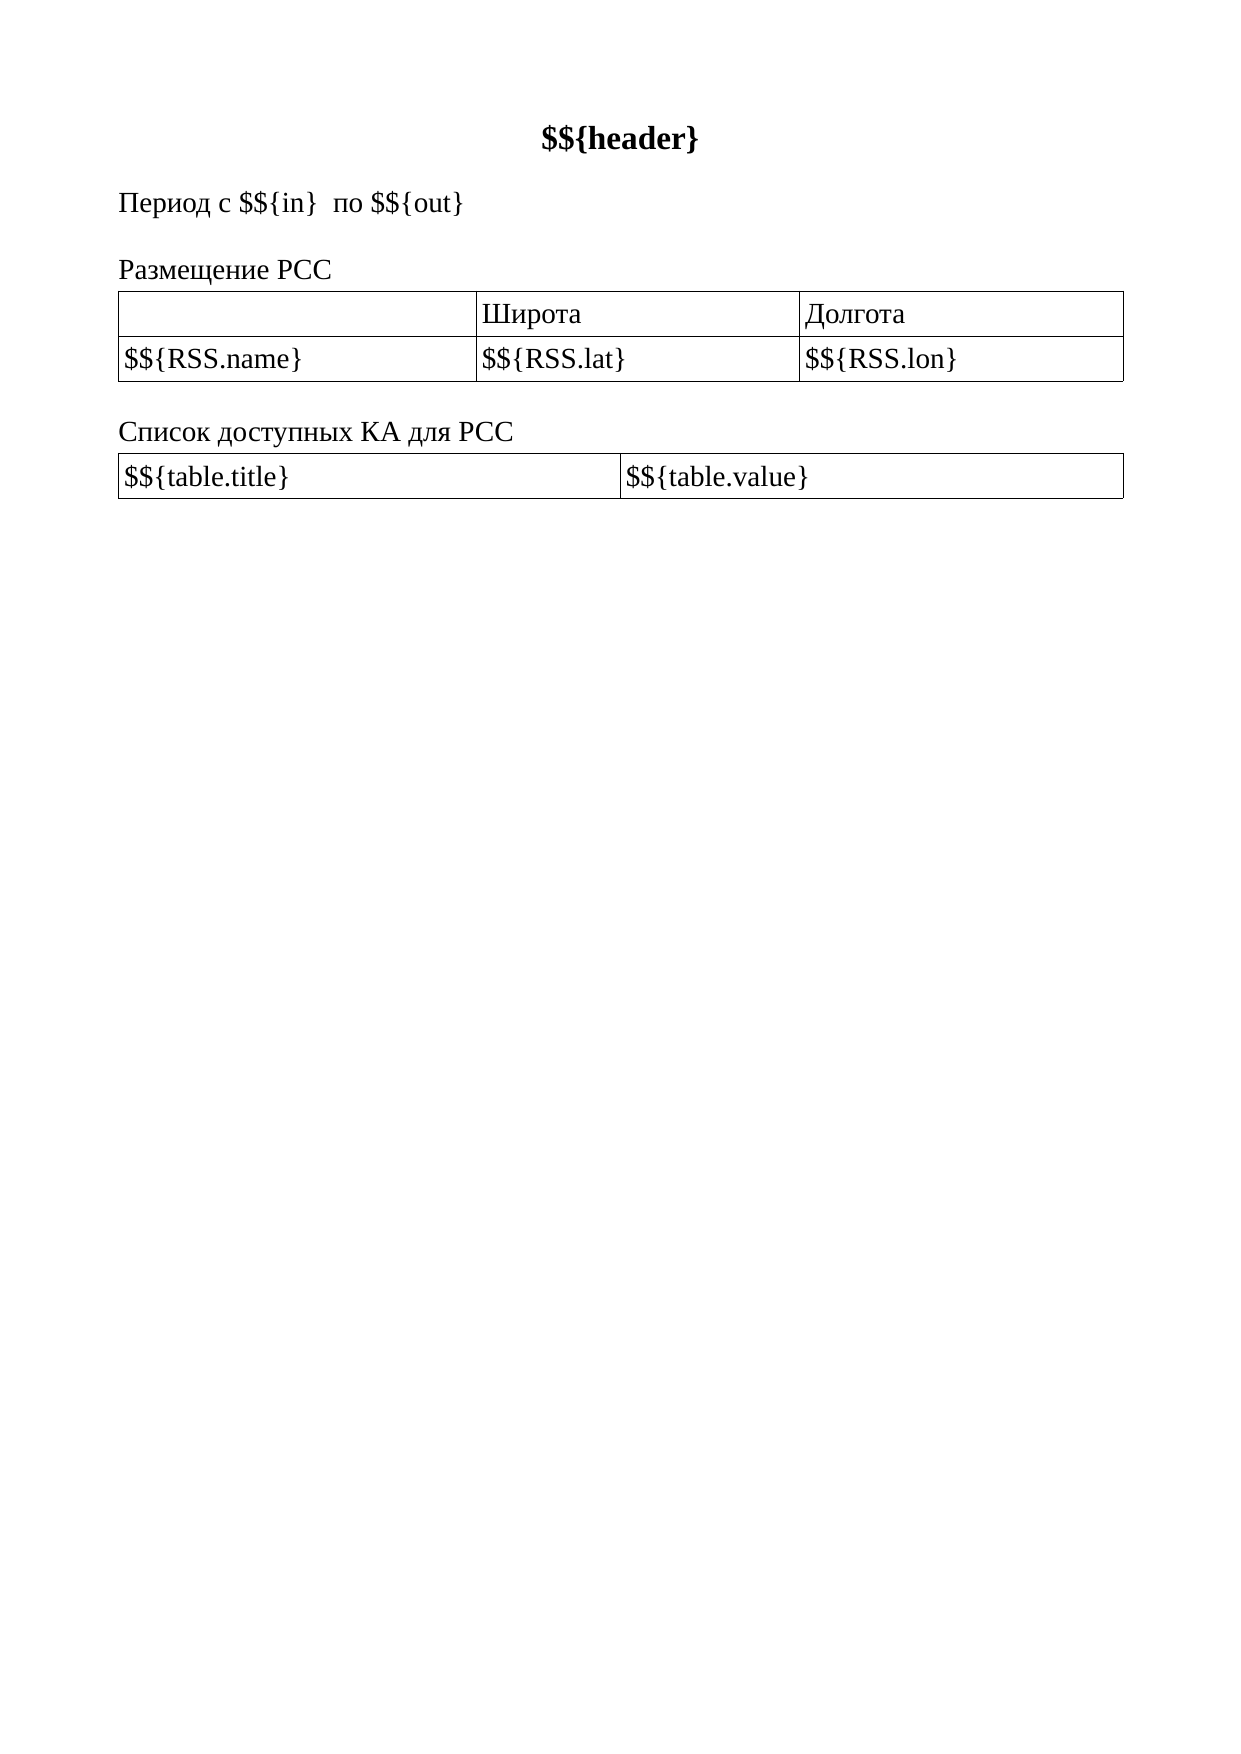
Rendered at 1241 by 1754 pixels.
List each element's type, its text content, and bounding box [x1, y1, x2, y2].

text Список доступных КА для РСС [118, 414, 1122, 448]
table_header [119, 292, 476, 336]
table_header $${table.value} [621, 454, 1123, 498]
table_header Широта [477, 292, 799, 336]
text $${header} [118, 118, 1122, 156]
table_cell $${RSS.name} [119, 337, 476, 381]
table_cell $${RSS.lon} [800, 337, 1123, 381]
text Размещение РСС [118, 252, 1122, 286]
table_cell $${RSS.lat} [477, 337, 799, 381]
table_header $${table.title} [119, 454, 620, 498]
table_header Долгота [800, 292, 1123, 336]
text Период с $${in} по $${out} [118, 185, 1122, 219]
